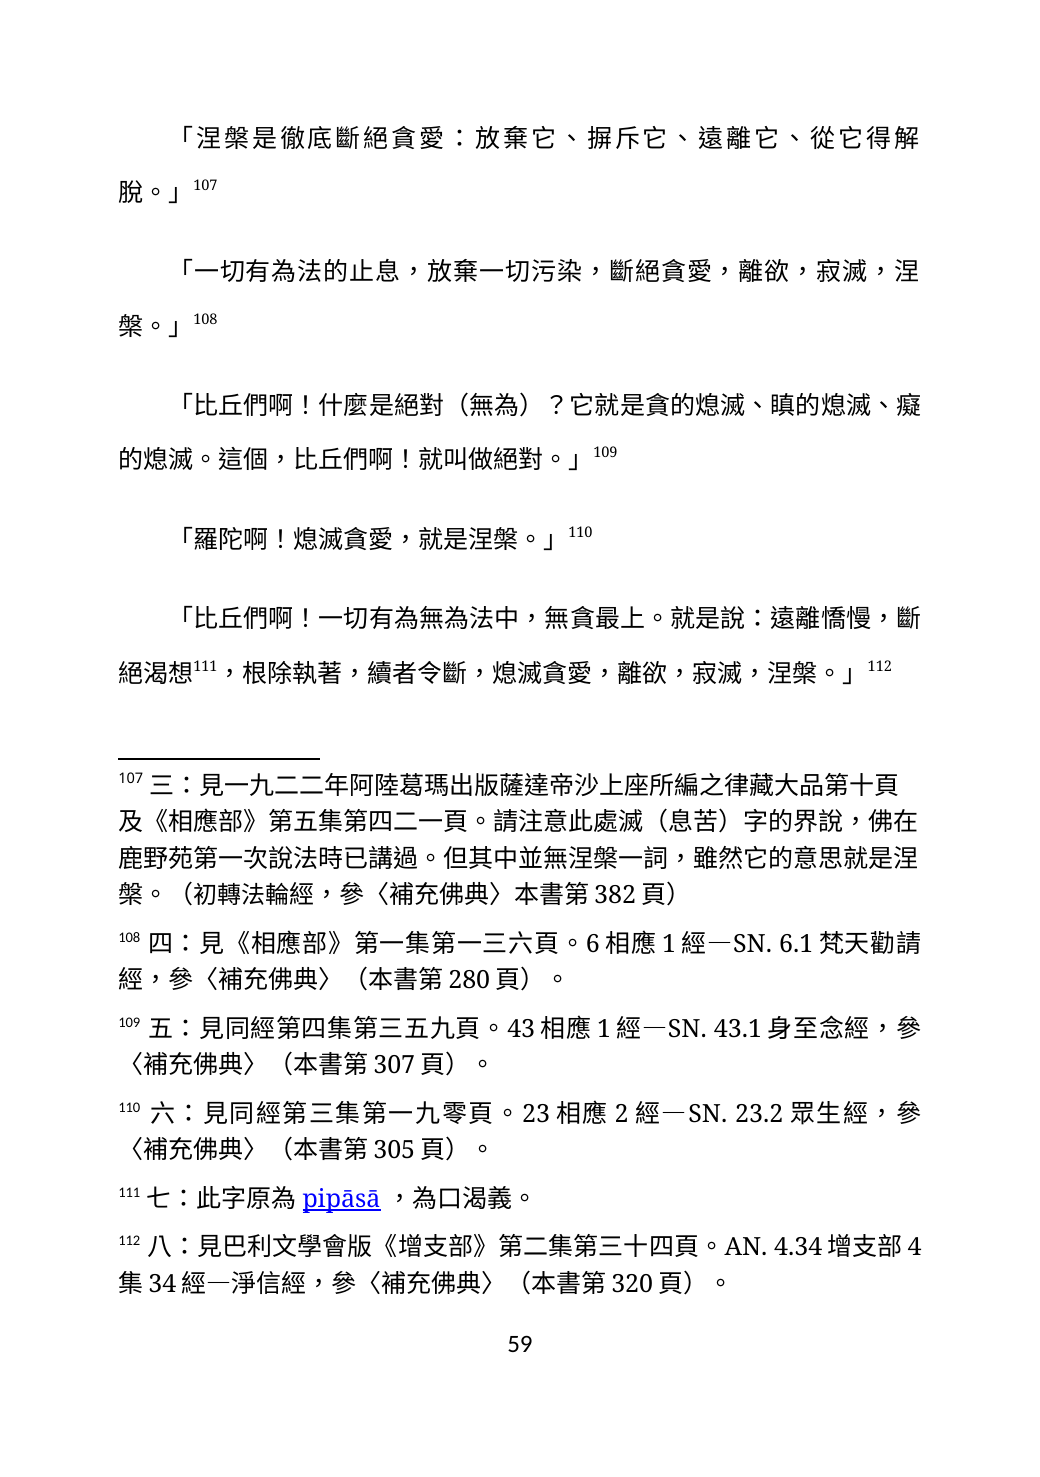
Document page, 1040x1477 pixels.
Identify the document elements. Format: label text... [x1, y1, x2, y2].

text 四：見《相應部》第一集第一三六頁。6相應1經—SN. 6.1梵天勸請經，參〈補充佛典〉（本書第280頁）。 [118, 923, 921, 996]
text 「一切有為法的止息，放棄一切污染，斷絕貪愛，離欲，寂滅，涅槃。」 [118, 252, 921, 342]
text 六：見同經第三集第一九零頁。23相應2經—SN. 23.2眾生經，參〈補充佛典〉（本書第305頁）。 [118, 1093, 921, 1166]
text 五：見同經第四集第三五九頁。43相應1經—SN. 43.1身至念經，參〈補充佛典〉（本書第307頁）。 [118, 1008, 921, 1081]
text 「比丘們啊！什麼是絕對（無為）？它就是貪的熄滅、瞋的熄滅、癡的熄滅。這個，比丘們啊！就叫做絕對。」 [118, 386, 921, 476]
text 三：見一九二二年阿陸葛瑪出版薩達帝沙上座所編之律藏大品第十頁及《相應部》第五集第四二一頁。請注意此處滅（息苦）字的界說，佛在鹿野苑第一次說法時已講過。但其中並無涅槃一詞，雖然它的意思就是涅槃。（初轉法輪經，參〈補充佛典〉本書第382頁） [118, 766, 921, 911]
text 八：見巴利文學會版《增支部》第二集第三十四頁。AN. 4.34增支部4集34經—淨信經，參〈補充佛典〉（本書第320頁）。 [118, 1227, 921, 1299]
text 「涅槃是徹底斷絕貪愛：放棄它、摒斥它、遠離它、從它得解脫。」 [118, 118, 921, 209]
text 「比丘們啊！一切有為無為法中，無貪最上。就是說：遠離憍慢，斷絕渴想，根除執著，續者令斷，熄滅貪愛，離欲，寂滅，涅槃。」 [118, 599, 921, 689]
text 七：此字原為 pipāsā ，為口渴義。 [118, 1178, 921, 1214]
text 「羅陀啊！熄滅貪愛，就是涅槃。」 [118, 519, 921, 556]
